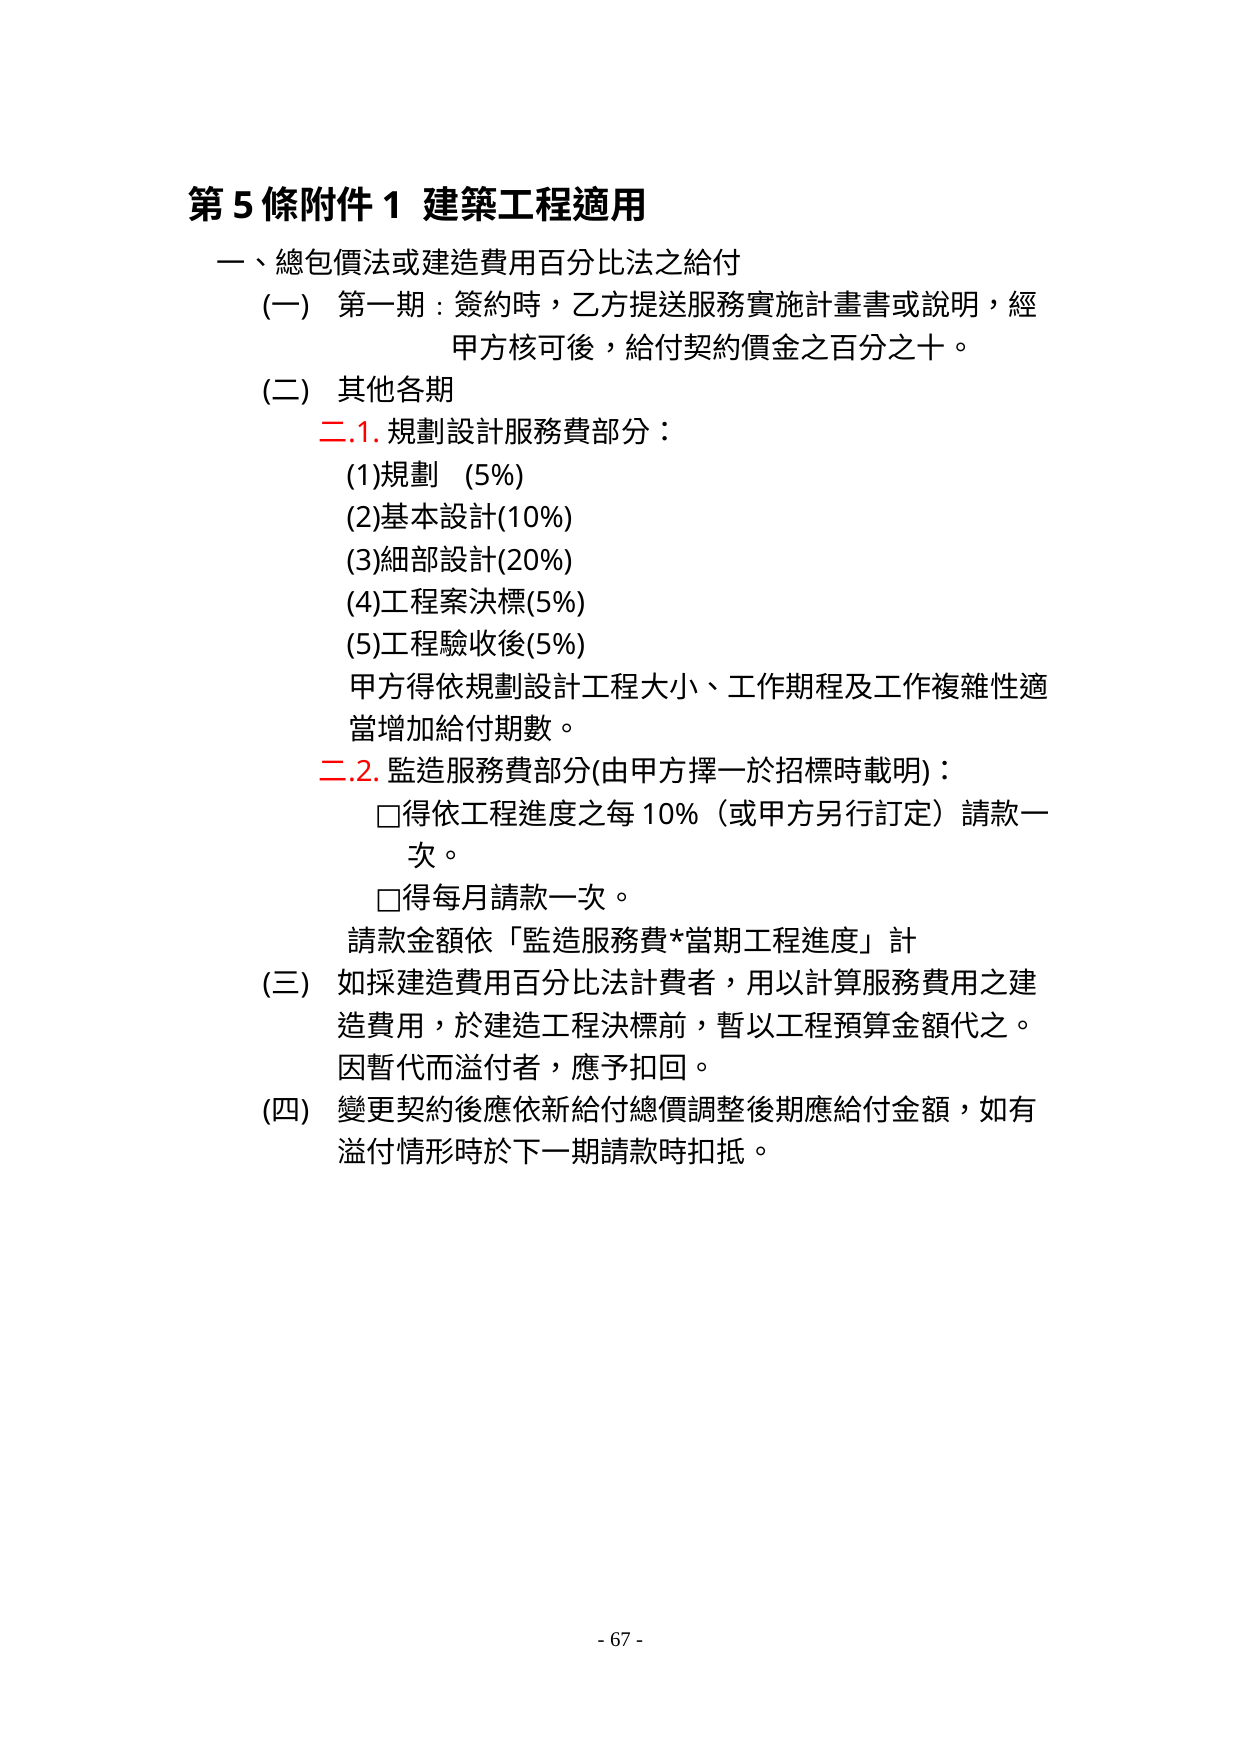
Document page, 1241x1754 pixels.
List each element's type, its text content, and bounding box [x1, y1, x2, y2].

list 變更契約後應依新給付總價調整後期應給付金額，如有溢付情形時於下一期請款時扣抵。 [262, 1087, 1053, 1171]
text □得每月請款一次。 [375, 875, 1053, 917]
text (5)工程驗收後(5%) [288, 621, 1053, 663]
list 規劃設計服務費部分： [319, 409, 1053, 451]
list 其他各期 [262, 366, 1053, 409]
text 甲方得依規劃設計工程大小、工作期程及工作複雜性適當增加給付期數。 [348, 663, 1053, 748]
text (4)工程案決標(5%) [288, 578, 1053, 621]
text 請款金額依「監造服務費*當期工程進度」計 [309, 917, 1053, 960]
text (1)規劃 (5%) [288, 451, 1053, 494]
text (3)細部設計(20%) [288, 536, 1053, 578]
list 監造服務費部分(由甲方擇一於招標時載明)： [319, 748, 1053, 790]
text 第5條附件1 建築工程適用 [187, 164, 1053, 239]
list 如採建造費用百分比法計費者，用以計算服務費用之建造費用，於建造工程決標前，暫以工程預算金額代之。因暫代而溢付者，應予扣回。 [262, 960, 1053, 1087]
text (2)基本設計(10%) [288, 494, 1053, 536]
text 一、總包價法或建造費用百分比法之給付 [187, 239, 1053, 282]
list 第一期﹕簽約時，乙方提送服務實施計畫書或說明，經甲方核可後，給付契約價金之百分之十。 [262, 282, 1053, 366]
text □得依工程進度之每10%（或甲方另行訂定）請款一次。 [374, 790, 1053, 875]
